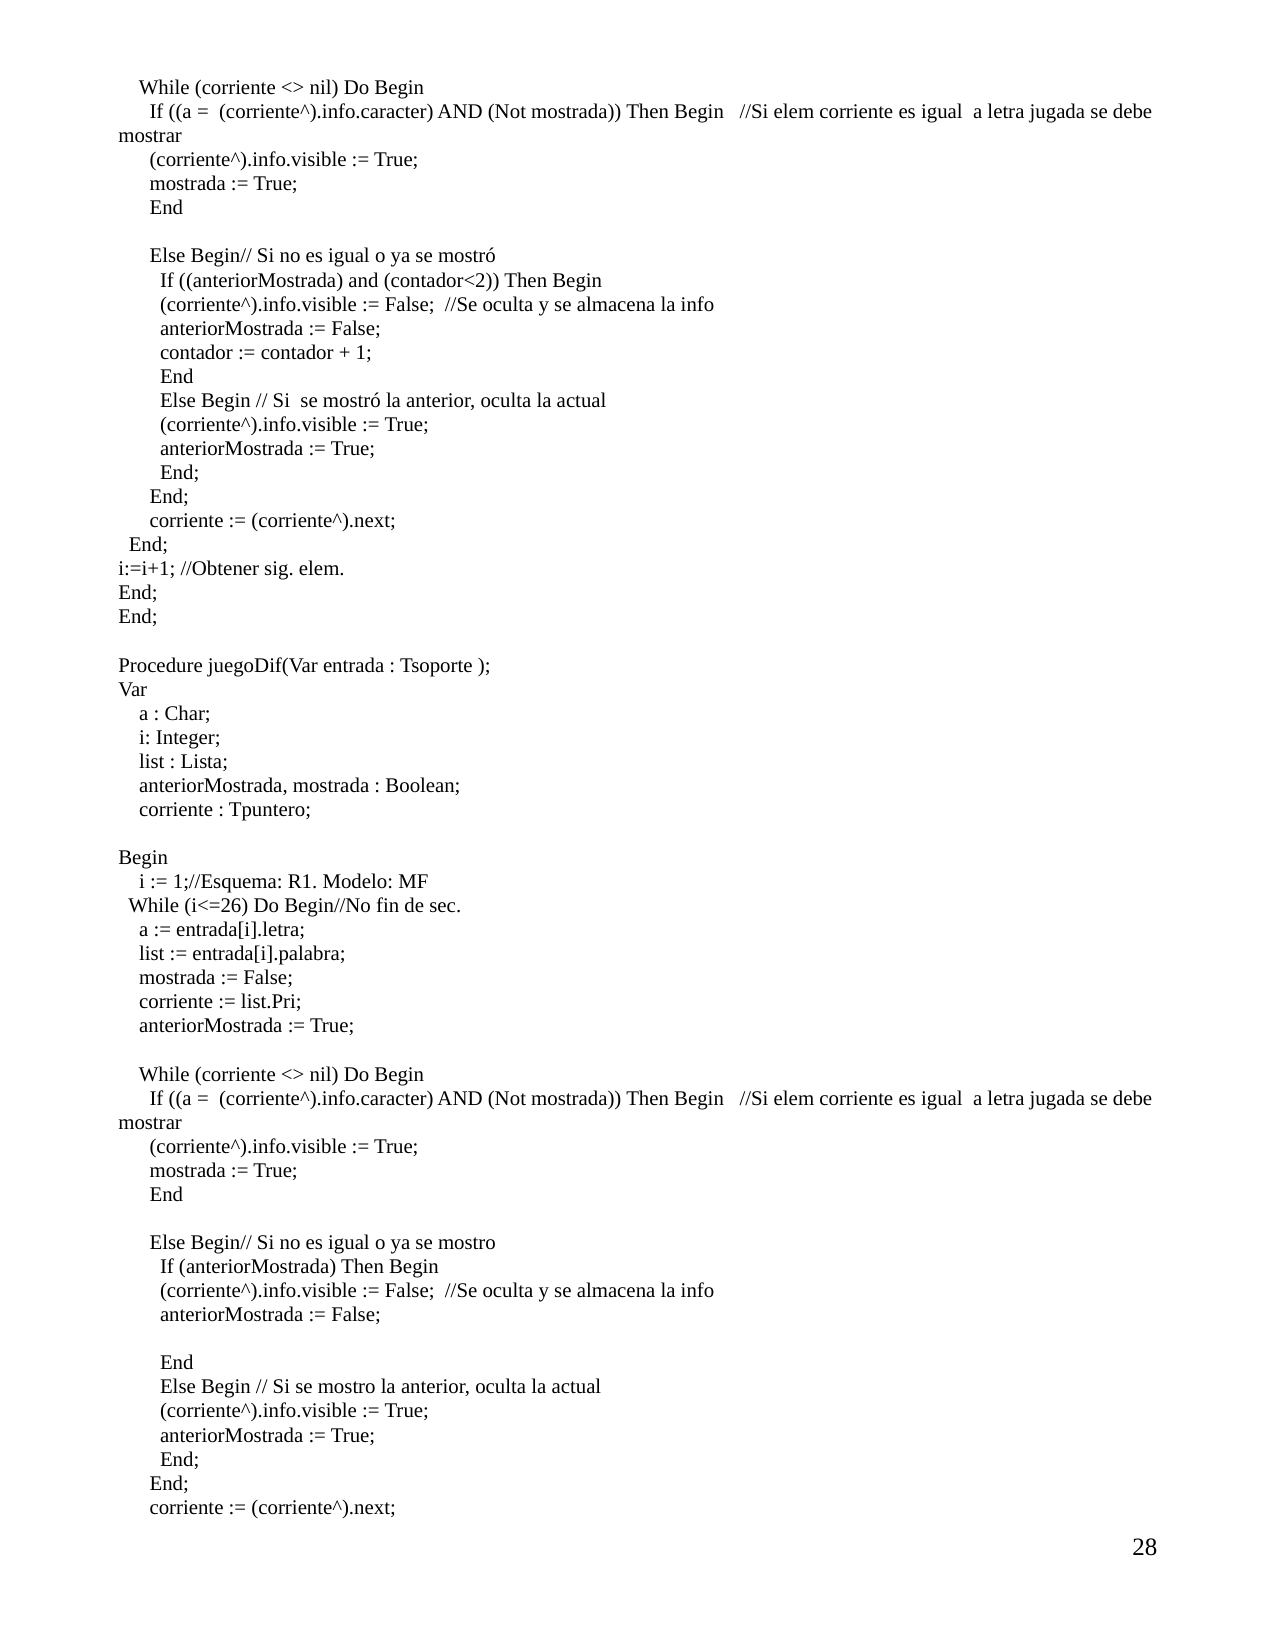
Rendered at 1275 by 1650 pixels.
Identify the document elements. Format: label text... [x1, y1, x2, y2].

text i:=i+1; //Obtener sig. elem. [118, 556, 1157, 580]
text End; [118, 1471, 1157, 1495]
text mostrada := True; [118, 1158, 1157, 1182]
text (corriente^).info.visible := False; //Se oculta y se almacena la info [118, 1278, 1157, 1302]
text a : Char; [118, 701, 1157, 725]
text corriente := (corriente^).next; [118, 1495, 1157, 1519]
text End [118, 1182, 1157, 1206]
text If ((a = (corriente^).info.caracter) AND (Not mostrada)) Then Begin //Si elem corriente es igual a letra jugada se debe mostrar [118, 99, 1157, 147]
text Var [118, 677, 1157, 701]
text Else Begin// Si no es igual o ya se mostro [118, 1230, 1157, 1254]
text End [118, 195, 1157, 219]
text (corriente^).info.visible := False; //Se oculta y se almacena la info [118, 292, 1157, 316]
text anteriorMostrada := False; [118, 1302, 1157, 1326]
text anteriorMostrada := False; [118, 316, 1157, 340]
text Else Begin // Si se mostró la anterior, oculta la actual [118, 388, 1157, 412]
text End; [118, 604, 1157, 628]
text a := entrada[i].letra; [118, 917, 1157, 941]
text End [118, 364, 1157, 388]
text list := entrada[i].palabra; [118, 941, 1157, 965]
text anteriorMostrada, mostrada : Boolean; [118, 773, 1157, 797]
text list : Lista; [118, 749, 1157, 773]
text End; [118, 1447, 1157, 1471]
text Procedure juegoDif(Var entrada : Tsoporte ); [118, 652, 1157, 677]
text (corriente^).info.visible := True; [118, 1134, 1157, 1158]
text End; [118, 460, 1157, 484]
text While (corriente <> nil) Do Begin [118, 1062, 1157, 1086]
text i: Integer; [118, 725, 1157, 749]
text End; [118, 532, 1157, 556]
text While (i<=26) Do Begin//No fin de sec. [118, 893, 1157, 917]
text mostrada := False; [118, 965, 1157, 989]
text While (corriente <> nil) Do Begin [118, 75, 1157, 99]
text If (anteriorMostrada) Then Begin [118, 1254, 1157, 1278]
text (corriente^).info.visible := True; [118, 412, 1157, 436]
text corriente := list.Pri; [118, 989, 1157, 1013]
text If ((anteriorMostrada) and (contador<2)) Then Begin [118, 267, 1157, 292]
text i := 1;//Esquema: R1. Modelo: MF [118, 869, 1157, 893]
text Begin [118, 845, 1157, 869]
text anteriorMostrada := True; [118, 1422, 1157, 1447]
text corriente : Tpuntero; [118, 797, 1157, 821]
text contador := contador + 1; [118, 340, 1157, 364]
text corriente := (corriente^).next; [118, 508, 1157, 532]
text End; [118, 580, 1157, 604]
text anteriorMostrada := True; [118, 1013, 1157, 1037]
text (corriente^).info.visible := True; [118, 1398, 1157, 1422]
text Else Begin// Si no es igual o ya se mostró [118, 243, 1157, 267]
text (corriente^).info.visible := True; [118, 147, 1157, 171]
text If ((a = (corriente^).info.caracter) AND (Not mostrada)) Then Begin //Si elem corriente es igual a letra jugada se debe mostrar [118, 1086, 1157, 1134]
text anteriorMostrada := True; [118, 436, 1157, 460]
text mostrada := True; [118, 171, 1157, 195]
text End [118, 1350, 1157, 1374]
text Else Begin // Si se mostro la anterior, oculta la actual [118, 1374, 1157, 1398]
text End; [118, 484, 1157, 508]
